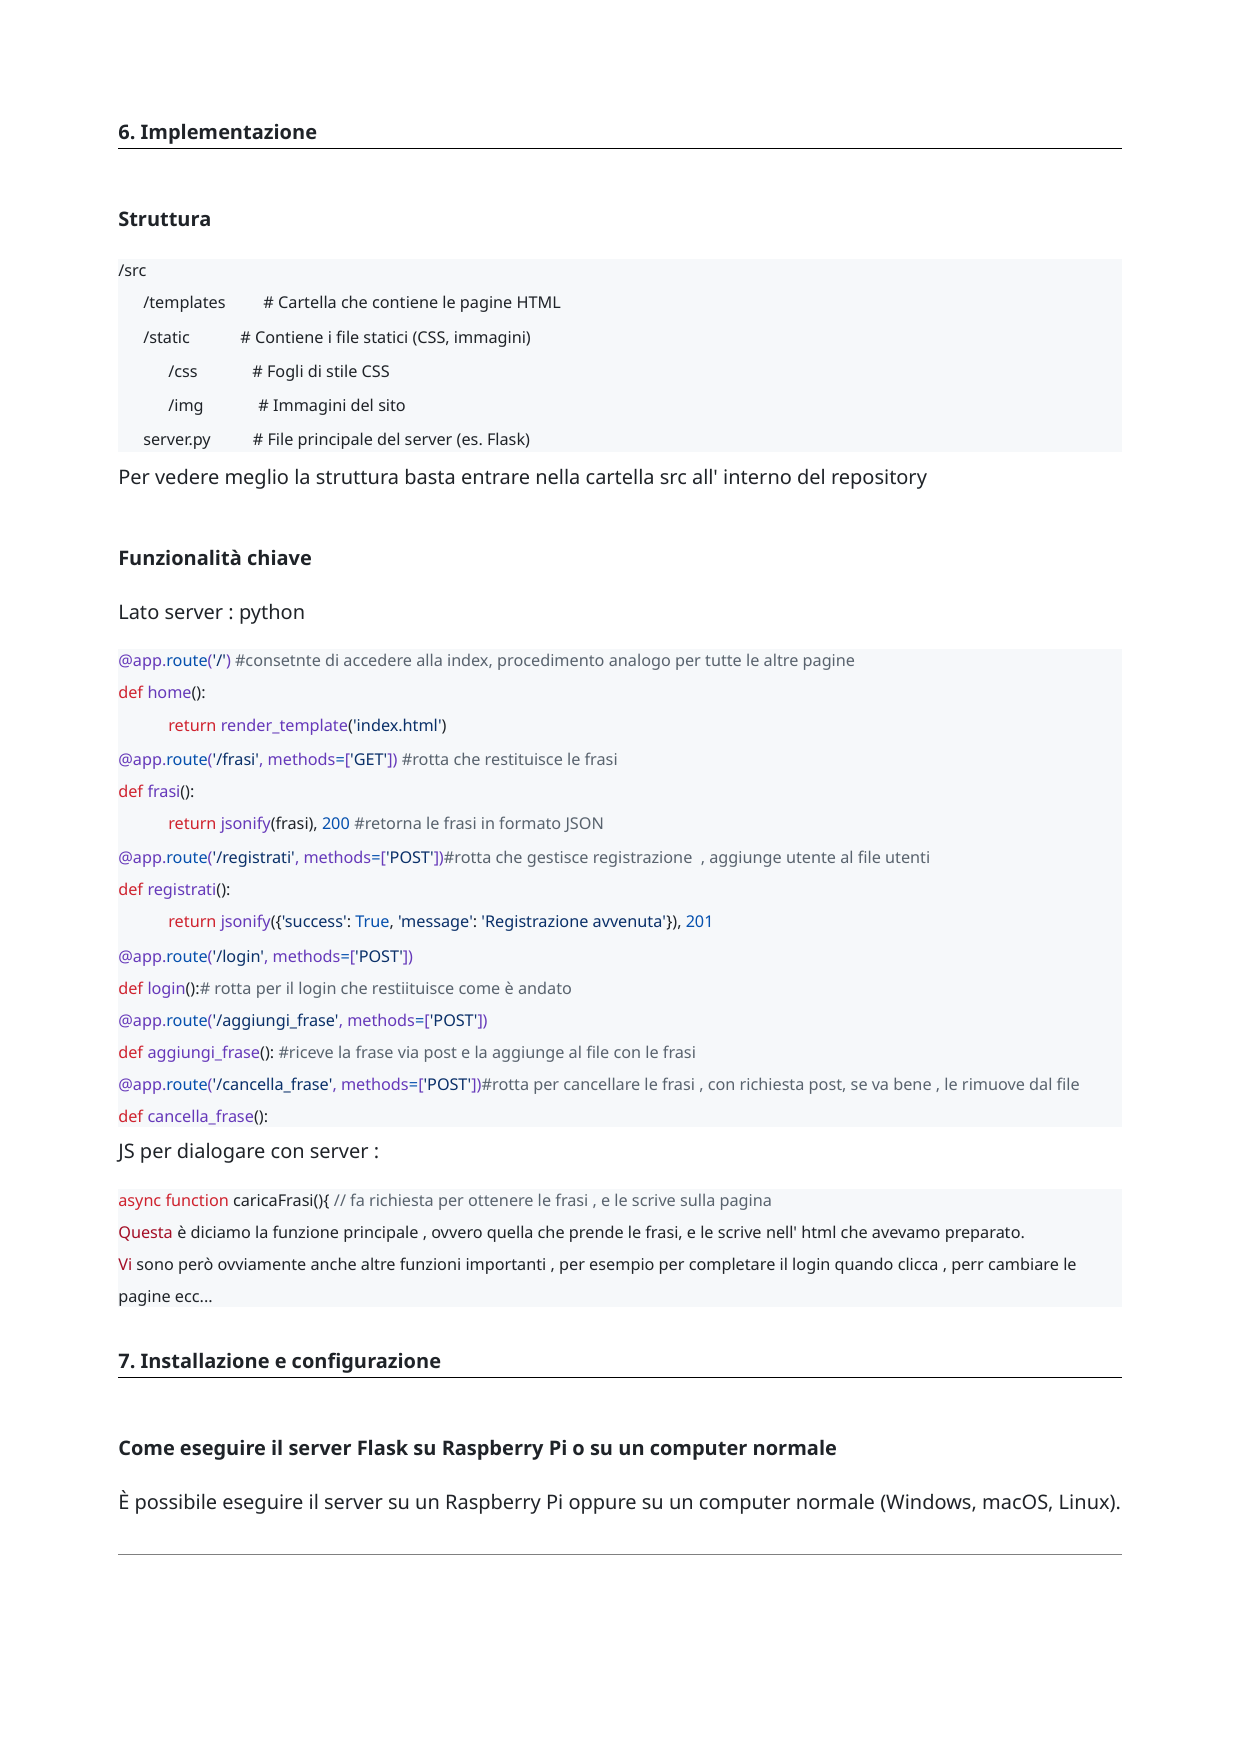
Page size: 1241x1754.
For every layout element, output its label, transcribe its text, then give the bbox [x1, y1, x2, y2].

text Per vedere meglio la struttura basta entrare nella cartella src all' interno del repository [118, 463, 1122, 490]
text def cancella_frase(): [118, 1105, 1122, 1127]
subtitle Come eseguire il server Flask su Raspberry Pi o su un computer normale [118, 1434, 1122, 1461]
text def aggiungi_frase(): #riceve la frase via post e la aggiunge al file con le frasi [118, 1041, 1122, 1063]
text def login():# rotta per il login che restiituisce come è andato [118, 977, 1122, 999]
text @app.route('/') #consetnte di accedere alla index, procedimento analogo per tutte le altre pagine [118, 649, 1122, 672]
text def frasi(): [118, 780, 1122, 802]
text def home(): [118, 682, 1122, 704]
text Vi sono però ovviamente anche altre funzioni importanti , per esempio per completare il login quando clicca , perr cambiare le pagine ecc... [118, 1253, 1122, 1307]
text return render_template('index.html') [118, 714, 1122, 737]
text return jsonify({'success': True, 'message': 'Registrazione avvenuta'}), 201 [118, 911, 1122, 934]
text È possibile eseguire il server su un Raspberry Pi oppure su un computer normale (Windows, macOS, Linux). [118, 1488, 1122, 1515]
text JS per dialogare con server : [118, 1137, 1122, 1164]
text @app.route('/frasi', methods=['GET']) #rotta che restituisce le frasi [118, 748, 1122, 770]
subtitle 7. Installazione e configurazione [118, 1347, 1122, 1377]
subtitle Struttura [118, 205, 1122, 232]
subtitle 6. Implementazione [118, 118, 1122, 148]
text /src [118, 259, 1122, 281]
text /css # Fogli di stile CSS [118, 360, 1122, 383]
text async function caricaFrasi(){ // fa richiesta per ottenere le frasi , e le scrive sulla pagina [118, 1189, 1122, 1211]
text /templates # Cartella che contiene le pagine HTML [118, 291, 1122, 315]
text @app.route('/login', methods=['POST']) [118, 945, 1122, 967]
text /static # Contiene i file statici (CSS, immagini) [118, 326, 1122, 349]
subtitle Funzionalità chiave [118, 544, 1122, 571]
text @app.route('/cancella_frase', methods=['POST'])#rotta per cancellare le frasi , con richiesta post, se va bene , le rimuove dal file [118, 1073, 1122, 1095]
text /img # Immagini del sito [118, 394, 1122, 418]
text @app.route('/aggiungi_frase', methods=['POST']) [118, 1009, 1122, 1031]
text Lato server : python [118, 598, 1122, 625]
text @app.route('/registrati', methods=['POST'])#rotta che gestisce registrazione , aggiunge utente al file utenti [118, 846, 1122, 868]
text Questa è diciamo la funzione principale , ovvero quella che prende le frasi, e le scrive nell' html che avevamo preparato. [118, 1221, 1122, 1243]
text def registrati(): [118, 878, 1122, 901]
text server.py # File principale del server (es. Flask) [118, 428, 1122, 452]
text return jsonify(frasi), 200 #retorna le frasi in formato JSON [118, 812, 1122, 836]
